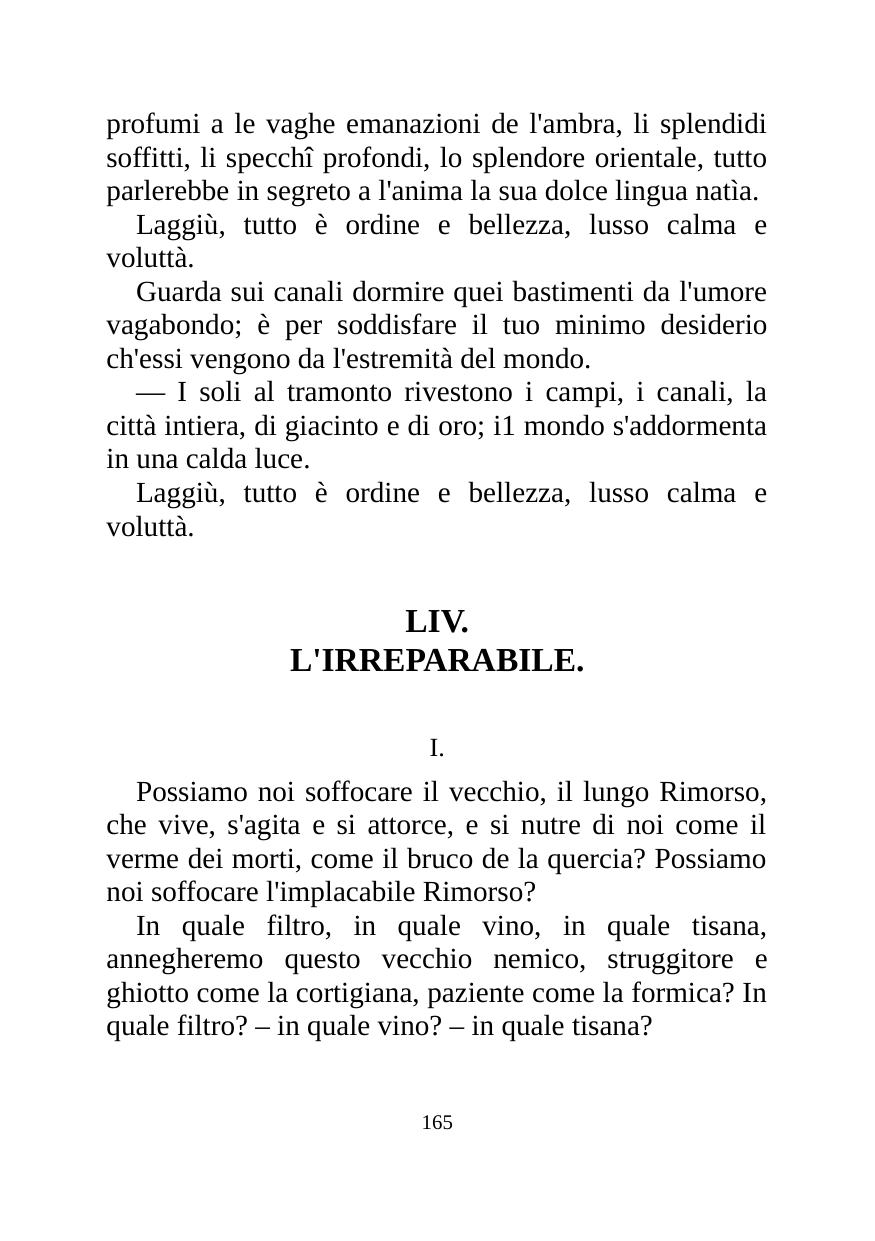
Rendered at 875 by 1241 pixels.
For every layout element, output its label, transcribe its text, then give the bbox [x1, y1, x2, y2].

text Possiamo noi soffocare il vecchio, il lungo Rimorso, che vive, s'agita e si attorce, e si nutre di noi come il verme dei morti, come il bruco de la quercia? Possiamo noi soffocare l'implacabile Rimorso? [106, 774, 768, 908]
subtitle LIV. L'IRREPARABILE. [106, 601, 768, 679]
text Guarda sui canali dormire quei bastimenti da l'umore vagabondo; è per soddisfare il tuo minimo desiderio ch'essi vengono da l'estremità del mondo. [106, 274, 768, 374]
text — I soli al tramonto rivestono i campi, i canali, la città intiera, di giacinto e di oro; i1 mondo s'addormenta in una calda luce. [106, 374, 768, 475]
text Laggiù, tutto è ordine e bellezza, lusso calma e voluttà. [106, 207, 768, 274]
subtitle I. [106, 732, 768, 762]
text In quale filtro, in quale vino, in quale tisana, annegheremo questo vecchio nemico, struggitore e ghiotto come la cortigiana, paziente come la formica? In quale filtro? – in quale vino? – in quale tisana? [106, 908, 768, 1042]
text profumi a le vaghe emanazioni de l'ambra, li splendidi soffitti, li specchî profondi, lo splendore orientale, tutto parlerebbe in segreto a l'anima la sua dolce lingua natìa. [106, 106, 768, 207]
text Laggiù, tutto è ordine e bellezza, lusso calma e voluttà. [106, 475, 768, 542]
